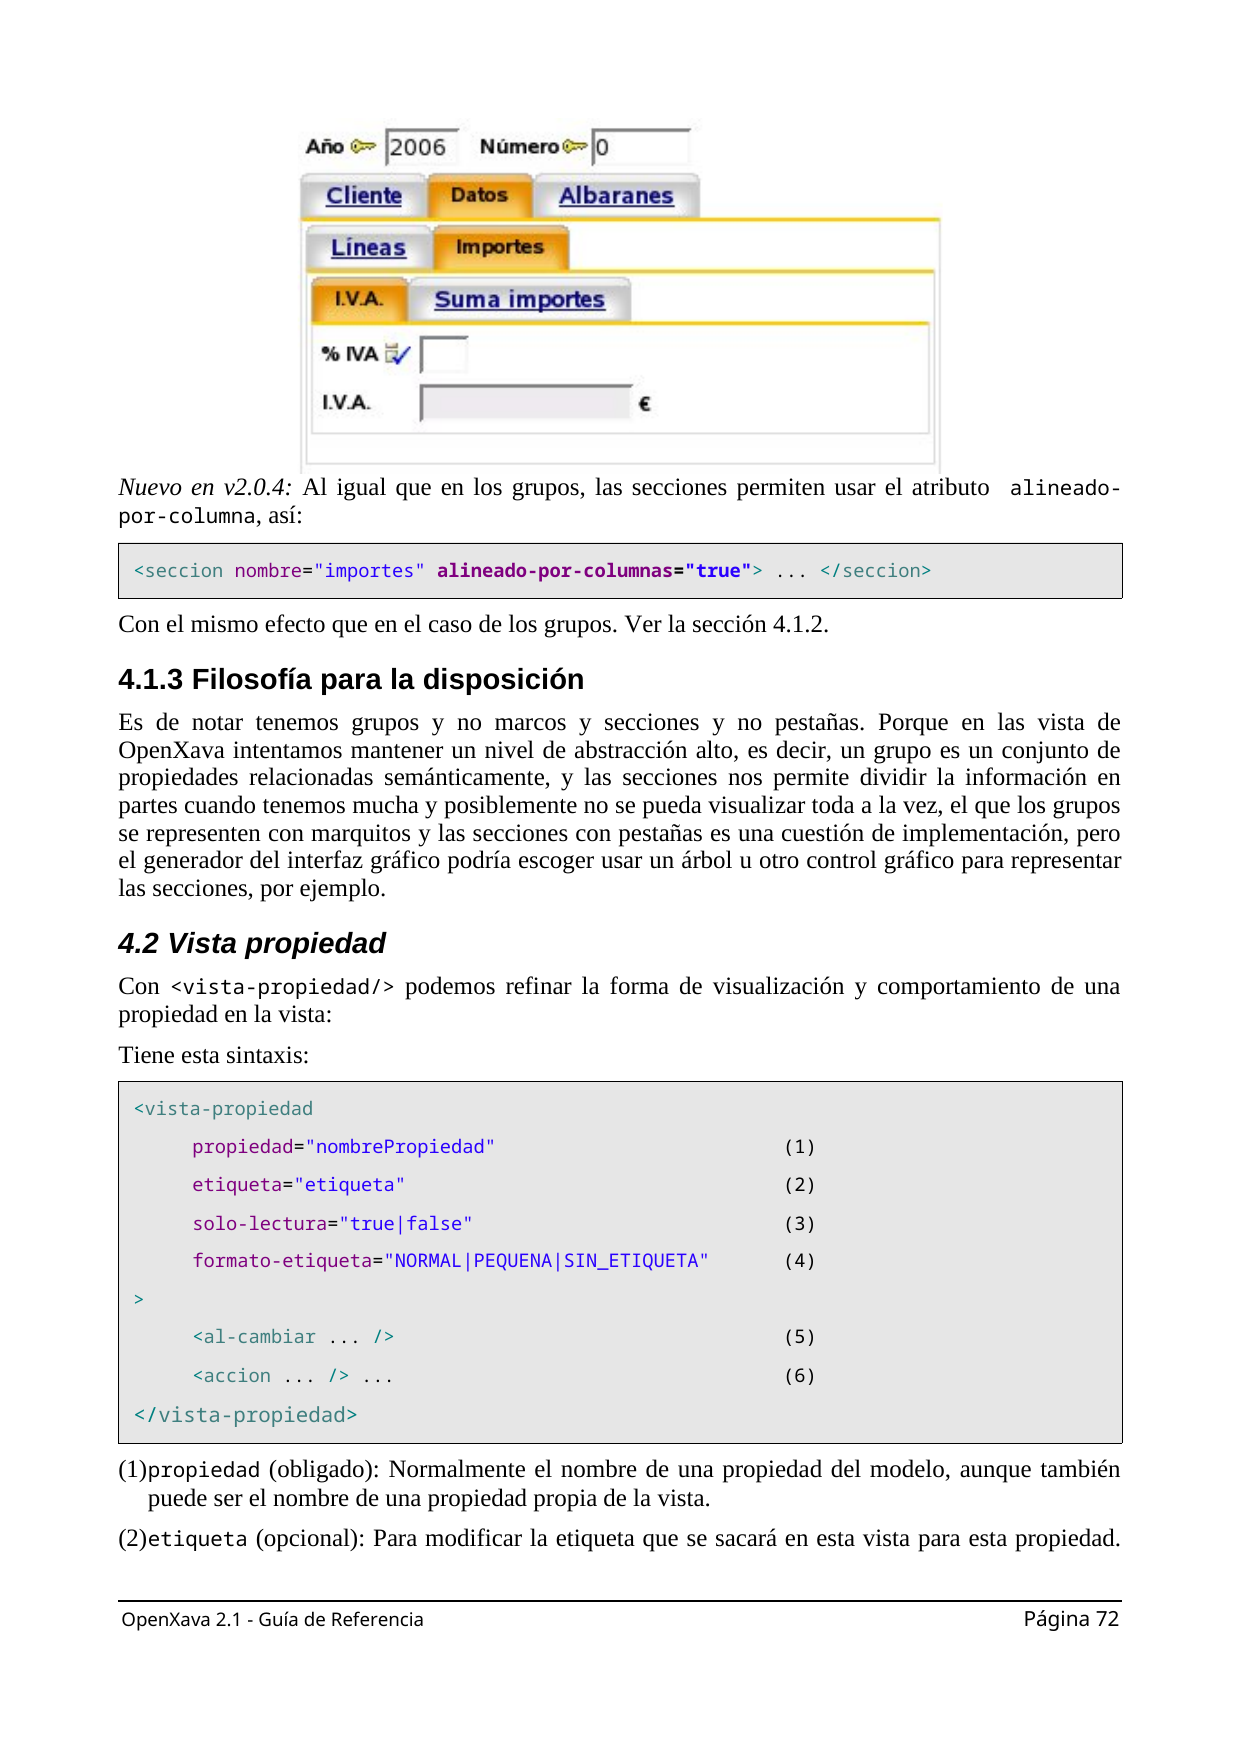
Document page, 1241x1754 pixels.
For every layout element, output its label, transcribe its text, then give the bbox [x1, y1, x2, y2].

text etiqueta="etiqueta" (2) [119, 1157, 1122, 1195]
text solo-lectura="true|false" (3) [119, 1195, 1122, 1233]
text propiedad="nombrePropiedad" (1) [119, 1119, 1122, 1157]
text > [119, 1271, 1122, 1309]
text <al-cambiar ... /> (5) [119, 1309, 1122, 1347]
subtitle Vista propiedad [118, 927, 1122, 960]
text Con <vista-propiedad/> podemos refinar la forma de visualización y comportamiento de una propiedad en la vista: [118, 972, 1122, 1028]
picture [297, 118, 943, 474]
text <seccion nombre="importes" alineado-por-columnas="true"> ... </seccion> [119, 544, 1122, 598]
text Nuevo en v2.0.4: Al igual que en los grupos, las secciones permiten usar el atributo alineado-por-columna, así: [118, 474, 1122, 530]
text Es de notar tenemos grupos y no marcos y secciones y no pestañas. Porque en las vista de OpenXava intentamos mantener un nivel de abstracción alto, es decir, un grupo es un conjunto de propiedades relacionadas semánticamente, y las secciones nos permite dividir la información en partes cuando tenemos mucha y posiblemente no se pueda visualizar toda a la vez, el que los grupos se representen con marquitos y las secciones con pestañas es una cuestión de implementación, pero el generador del interfaz gráfico podría escoger usar un árbol u otro control gráfico para representar las secciones, por ejemplo. [118, 708, 1122, 902]
text <vista-propiedad [119, 1082, 1122, 1119]
subtitle Filosofía para la disposición [118, 663, 1122, 696]
text Tiene esta sintaxis: [118, 1041, 1122, 1068]
text </vista-propiedad> [119, 1385, 1122, 1443]
list etiqueta (opcional): Para modificar la etiqueta que se sacará en esta vista para esta propiedad. [118, 1524, 1122, 1552]
text <accion ... /> ... (6) [119, 1347, 1122, 1385]
text formato-etiqueta="NORMAL|PEQUENA|SIN_ETIQUETA" (4) [119, 1233, 1122, 1271]
text Con el mismo efecto que en el caso de los grupos. Ver la sección 4.1.2. [118, 610, 1122, 638]
list propiedad (obligado): Normalmente el nombre de una propiedad del modelo, aunque también puede ser el nombre de una propiedad propia de la vista. [118, 1456, 1122, 1512]
